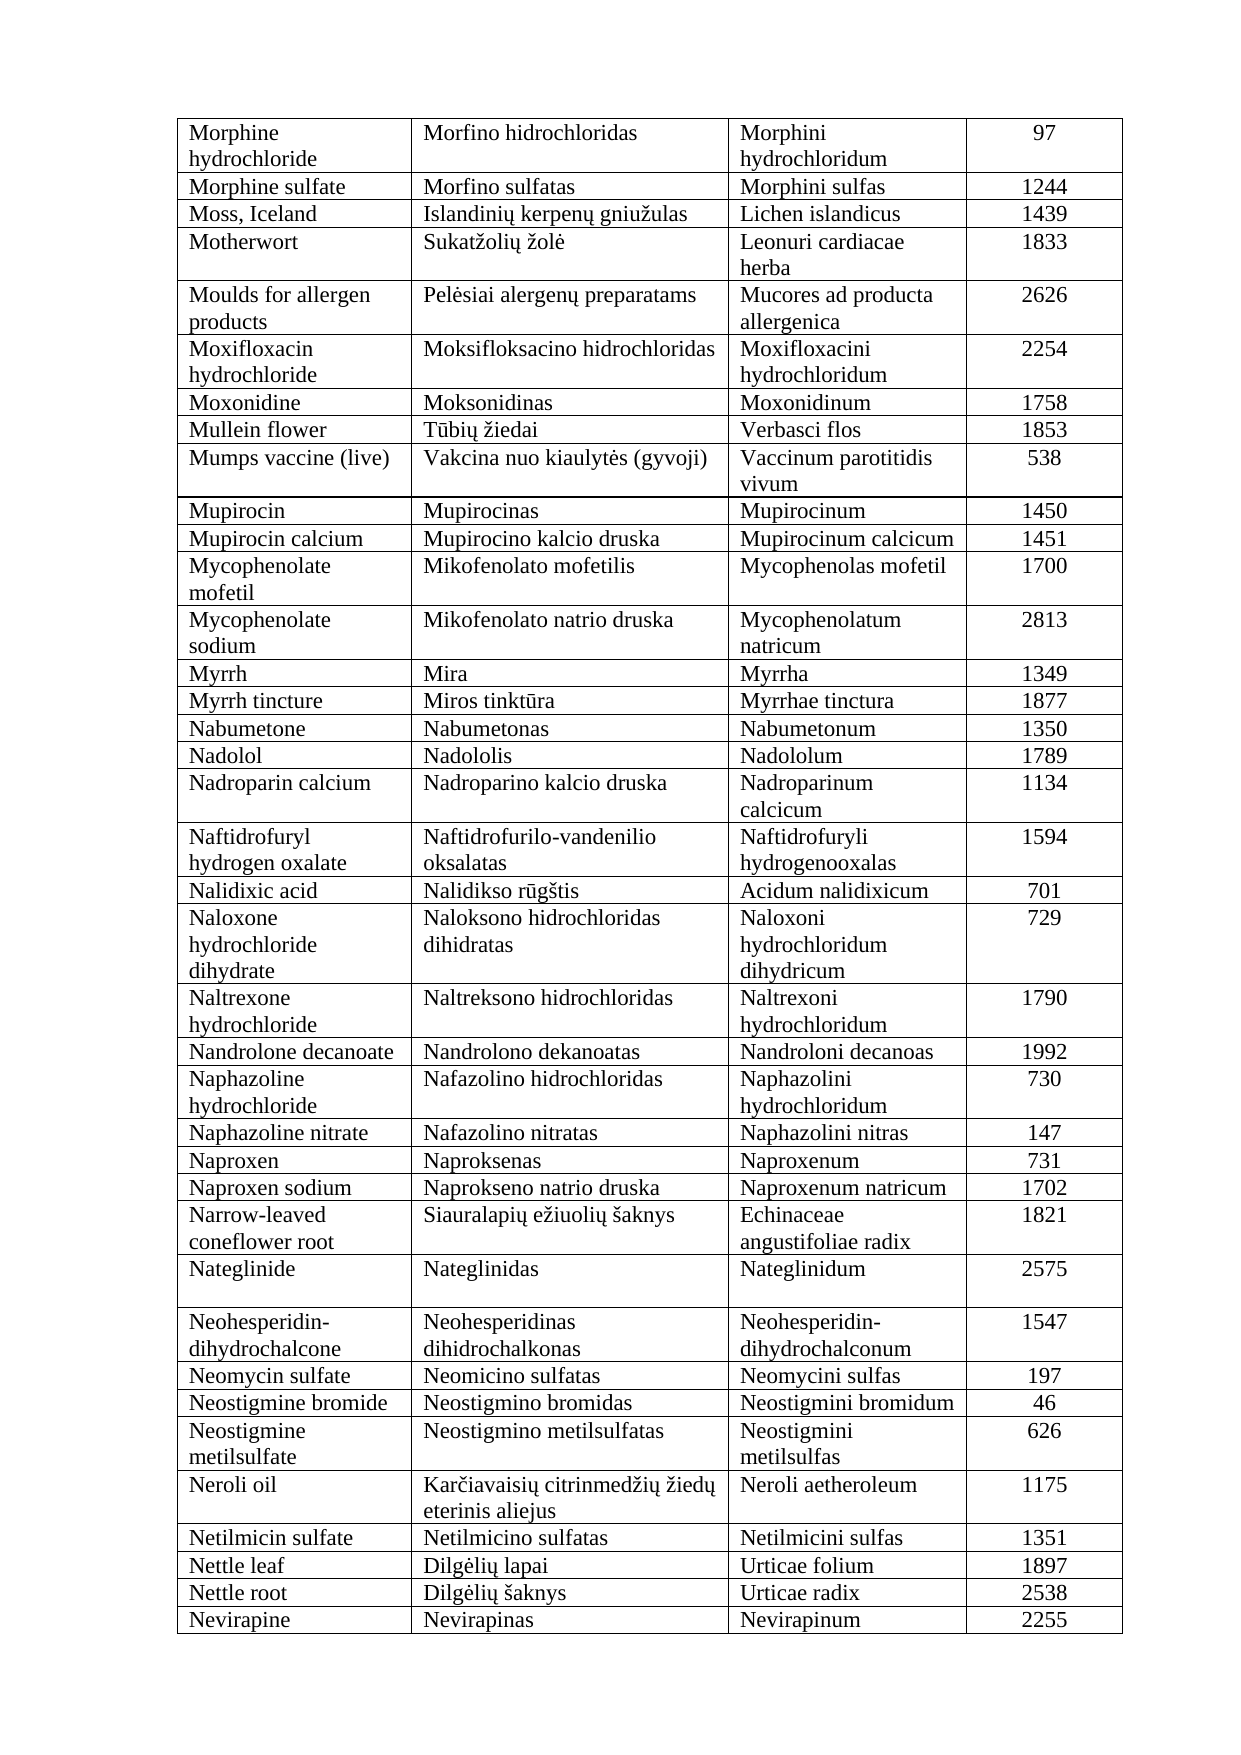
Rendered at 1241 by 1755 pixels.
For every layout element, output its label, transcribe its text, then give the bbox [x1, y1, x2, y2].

table_cell Islandinių kerpenų gniužulas [412, 200, 728, 227]
table_cell Naphazoline nitrate [178, 1119, 411, 1146]
table_cell Naltrexone hydrochloride [178, 984, 411, 1037]
table_cell Urticae folium [729, 1552, 966, 1578]
table_cell 1450 [967, 498, 1122, 524]
table_cell Neostigmino bromidas [412, 1390, 728, 1416]
table_cell Neostigmino metilsulfatas [412, 1417, 728, 1469]
table_cell Motherwort [178, 228, 411, 280]
table_cell Mikofenolato natrio druska [412, 606, 728, 659]
table_cell 46 [967, 1390, 1122, 1416]
table_cell Neostigmini metilsulfas [729, 1417, 966, 1469]
table_cell 1789 [967, 742, 1122, 768]
table_cell Nabumetonas [412, 715, 728, 741]
table_cell 2626 [967, 281, 1122, 334]
table_cell Karčiavaisių citrinmedžių žiedų eterinis aliejus [412, 1471, 728, 1523]
table_cell Morphine hydrochloride [178, 119, 411, 172]
table_cell Morfino sulfatas [412, 173, 728, 199]
table_cell 1134 [967, 769, 1122, 822]
table_cell Nalidixic acid [178, 877, 411, 903]
table_cell 1451 [967, 525, 1122, 551]
table_cell Moksonidinas [412, 389, 728, 415]
table_cell 729 [967, 904, 1122, 983]
table_cell 2254 [967, 335, 1122, 388]
table_cell Mupirocin [178, 498, 411, 524]
table_cell 1700 [967, 552, 1122, 605]
table_cell 1439 [967, 200, 1122, 227]
table_cell Moulds for allergen products [178, 281, 411, 334]
table_cell 1547 [967, 1308, 1122, 1361]
table_cell Naloxoni hydrochloridum dihydricum [729, 904, 966, 983]
table_cell Nadololum [729, 742, 966, 768]
table_cell Nevirapine [178, 1607, 411, 1633]
table_cell Netilmicin sulfate [178, 1524, 411, 1551]
table_cell Verbasci flos [729, 416, 966, 443]
table_cell Neomycin sulfate [178, 1362, 411, 1388]
table_cell 538 [967, 444, 1122, 496]
table_cell Netilmicini sulfas [729, 1524, 966, 1551]
table_cell 1877 [967, 687, 1122, 713]
table_cell Naprokseno natrio druska [412, 1174, 728, 1200]
table_cell Mupirocinas [412, 498, 728, 524]
table_cell Naloksono hidrochloridas dihidratas [412, 904, 728, 983]
table_cell Naproxenum [729, 1147, 966, 1173]
table_cell Naproksenas [412, 1147, 728, 1173]
table_cell 1351 [967, 1524, 1122, 1551]
table_cell Moksifloksacino hidrochloridas [412, 335, 728, 388]
table_cell Mira [412, 660, 728, 686]
table_cell Vaccinum parotitidis vivum [729, 444, 966, 496]
table_cell Neohesperidinas dihidrochalkonas [412, 1308, 728, 1361]
table_cell Naltrexoni hydrochloridum [729, 984, 966, 1037]
table_cell Nafazolino nitratas [412, 1119, 728, 1146]
table_cell Nadroparinum calcicum [729, 769, 966, 822]
table_cell Neomicino sulfatas [412, 1362, 728, 1388]
table_cell 1349 [967, 660, 1122, 686]
table_cell Echinaceae angustifoliae radix [729, 1201, 966, 1254]
table_cell Nabumetonum [729, 715, 966, 741]
table_cell Nadroparin calcium [178, 769, 411, 822]
table_cell Nadololis [412, 742, 728, 768]
table_cell Naltreksono hidrochloridas [412, 984, 728, 1037]
table_cell Urticae radix [729, 1579, 966, 1606]
table_cell Morfino hidrochloridas [412, 119, 728, 172]
table_cell 730 [967, 1066, 1122, 1118]
table_cell Neohesperidin-dihydrochalconum [729, 1308, 966, 1361]
table_cell Lichen islandicus [729, 200, 966, 227]
table_cell Mupirocinum calcicum [729, 525, 966, 551]
table_cell Moxonidine [178, 389, 411, 415]
table_cell Pelėsiai alergenų preparatams [412, 281, 728, 334]
table_cell Neostigmine metilsulfate [178, 1417, 411, 1469]
table_cell Mycophenolate sodium [178, 606, 411, 659]
table_cell 147 [967, 1119, 1122, 1146]
table_cell 1702 [967, 1174, 1122, 1200]
table_cell Narrow-leaved coneflower root [178, 1201, 411, 1254]
table_cell Vakcina nuo kiaulytės (gyvoji) [412, 444, 728, 496]
table_cell Nalidikso rūgštis [412, 877, 728, 903]
table_cell Tūbių žiedai [412, 416, 728, 443]
table_cell Morphini sulfas [729, 173, 966, 199]
table_cell Nevirapinum [729, 1607, 966, 1633]
table_cell Morphine sulfate [178, 173, 411, 199]
table_cell Netilmicino sulfatas [412, 1524, 728, 1551]
table_cell Leonuri cardiacae herba [729, 228, 966, 280]
table_cell 1594 [967, 823, 1122, 876]
table_cell Acidum nalidixicum [729, 877, 966, 903]
table_cell Dilgėlių šaknys [412, 1579, 728, 1606]
table_cell Siauralapių ežiuolių šaknys [412, 1201, 728, 1254]
table_cell Neomycini sulfas [729, 1362, 966, 1388]
table_cell 1992 [967, 1038, 1122, 1064]
table_cell 731 [967, 1147, 1122, 1173]
table_cell Nettle leaf [178, 1552, 411, 1578]
table_cell 1244 [967, 173, 1122, 199]
table_cell Nabumetone [178, 715, 411, 741]
table_cell Naphazoline hydrochloride [178, 1066, 411, 1118]
table_cell 701 [967, 877, 1122, 903]
table_cell Nateglinidum [729, 1255, 966, 1307]
table_cell Moss, Iceland [178, 200, 411, 227]
table_cell Mupirocinum [729, 498, 966, 524]
table_cell Nafazolino hidrochloridas [412, 1066, 728, 1118]
table_cell 1350 [967, 715, 1122, 741]
table_cell 97 [967, 119, 1122, 172]
table_cell 1821 [967, 1201, 1122, 1254]
table_cell Moxonidinum [729, 389, 966, 415]
table_cell 1175 [967, 1471, 1122, 1523]
table_cell 1758 [967, 389, 1122, 415]
table_cell Nateglinidas [412, 1255, 728, 1307]
table_cell Miros tinktūra [412, 687, 728, 713]
table_cell Naftidrofuryli hydrogenooxalas [729, 823, 966, 876]
table_cell 2575 [967, 1255, 1122, 1307]
table_cell Myrrha [729, 660, 966, 686]
table_cell Neostigmine bromide [178, 1390, 411, 1416]
table_cell Nandrolone decanoate [178, 1038, 411, 1064]
table_cell 2813 [967, 606, 1122, 659]
table_cell 1897 [967, 1552, 1122, 1578]
table_cell Neostigmini bromidum [729, 1390, 966, 1416]
table_cell Naloxone hydrochloride dihydrate [178, 904, 411, 983]
table_cell Naproxenum natricum [729, 1174, 966, 1200]
table_cell 1790 [967, 984, 1122, 1037]
table_cell 1853 [967, 416, 1122, 443]
table_cell Nandroloni decanoas [729, 1038, 966, 1064]
table_cell Mikofenolato mofetilis [412, 552, 728, 605]
table_cell Mupirocino kalcio druska [412, 525, 728, 551]
table_cell 197 [967, 1362, 1122, 1388]
table_cell 1833 [967, 228, 1122, 280]
table_cell Nevirapinas [412, 1607, 728, 1633]
table_cell 2538 [967, 1579, 1122, 1606]
table_cell Myrrhae tinctura [729, 687, 966, 713]
table_cell Dilgėlių lapai [412, 1552, 728, 1578]
table_cell Mullein flower [178, 416, 411, 443]
table_cell Moxifloxacin hydrochloride [178, 335, 411, 388]
table_cell Morphini hydrochloridum [729, 119, 966, 172]
table_cell Neohesperidin-dihydrochalcone [178, 1308, 411, 1361]
table_cell 2255 [967, 1607, 1122, 1633]
table_cell Naproxen [178, 1147, 411, 1173]
table_cell Naftidrofuryl hydrogen oxalate [178, 823, 411, 876]
table_cell Nandrolono dekanoatas [412, 1038, 728, 1064]
table_cell Nadroparino kalcio druska [412, 769, 728, 822]
table_cell Nateglinide [178, 1255, 411, 1307]
table_cell Mupirocin calcium [178, 525, 411, 551]
table_cell Naphazolini hydrochloridum [729, 1066, 966, 1118]
table_cell Mumps vaccine (live) [178, 444, 411, 496]
table_cell Myrrh tincture [178, 687, 411, 713]
table_cell Myrrh [178, 660, 411, 686]
table_cell Mycophenolas mofetil [729, 552, 966, 605]
table_cell Naproxen sodium [178, 1174, 411, 1200]
table_cell Naftidrofurilo-vandenilio oksalatas [412, 823, 728, 876]
table_cell Naphazolini nitras [729, 1119, 966, 1146]
table_cell Nettle root [178, 1579, 411, 1606]
table_cell Nadolol [178, 742, 411, 768]
table_cell Neroli aetheroleum [729, 1471, 966, 1523]
table_cell Neroli oil [178, 1471, 411, 1523]
table_cell 626 [967, 1417, 1122, 1469]
table_cell Mucores ad producta allergenica [729, 281, 966, 334]
table_cell Sukatžolių žolė [412, 228, 728, 280]
table_cell Mycophenolate mofetil [178, 552, 411, 605]
table_cell Mycophenolatum natricum [729, 606, 966, 659]
table_cell Moxifloxacini hydrochloridum [729, 335, 966, 388]
